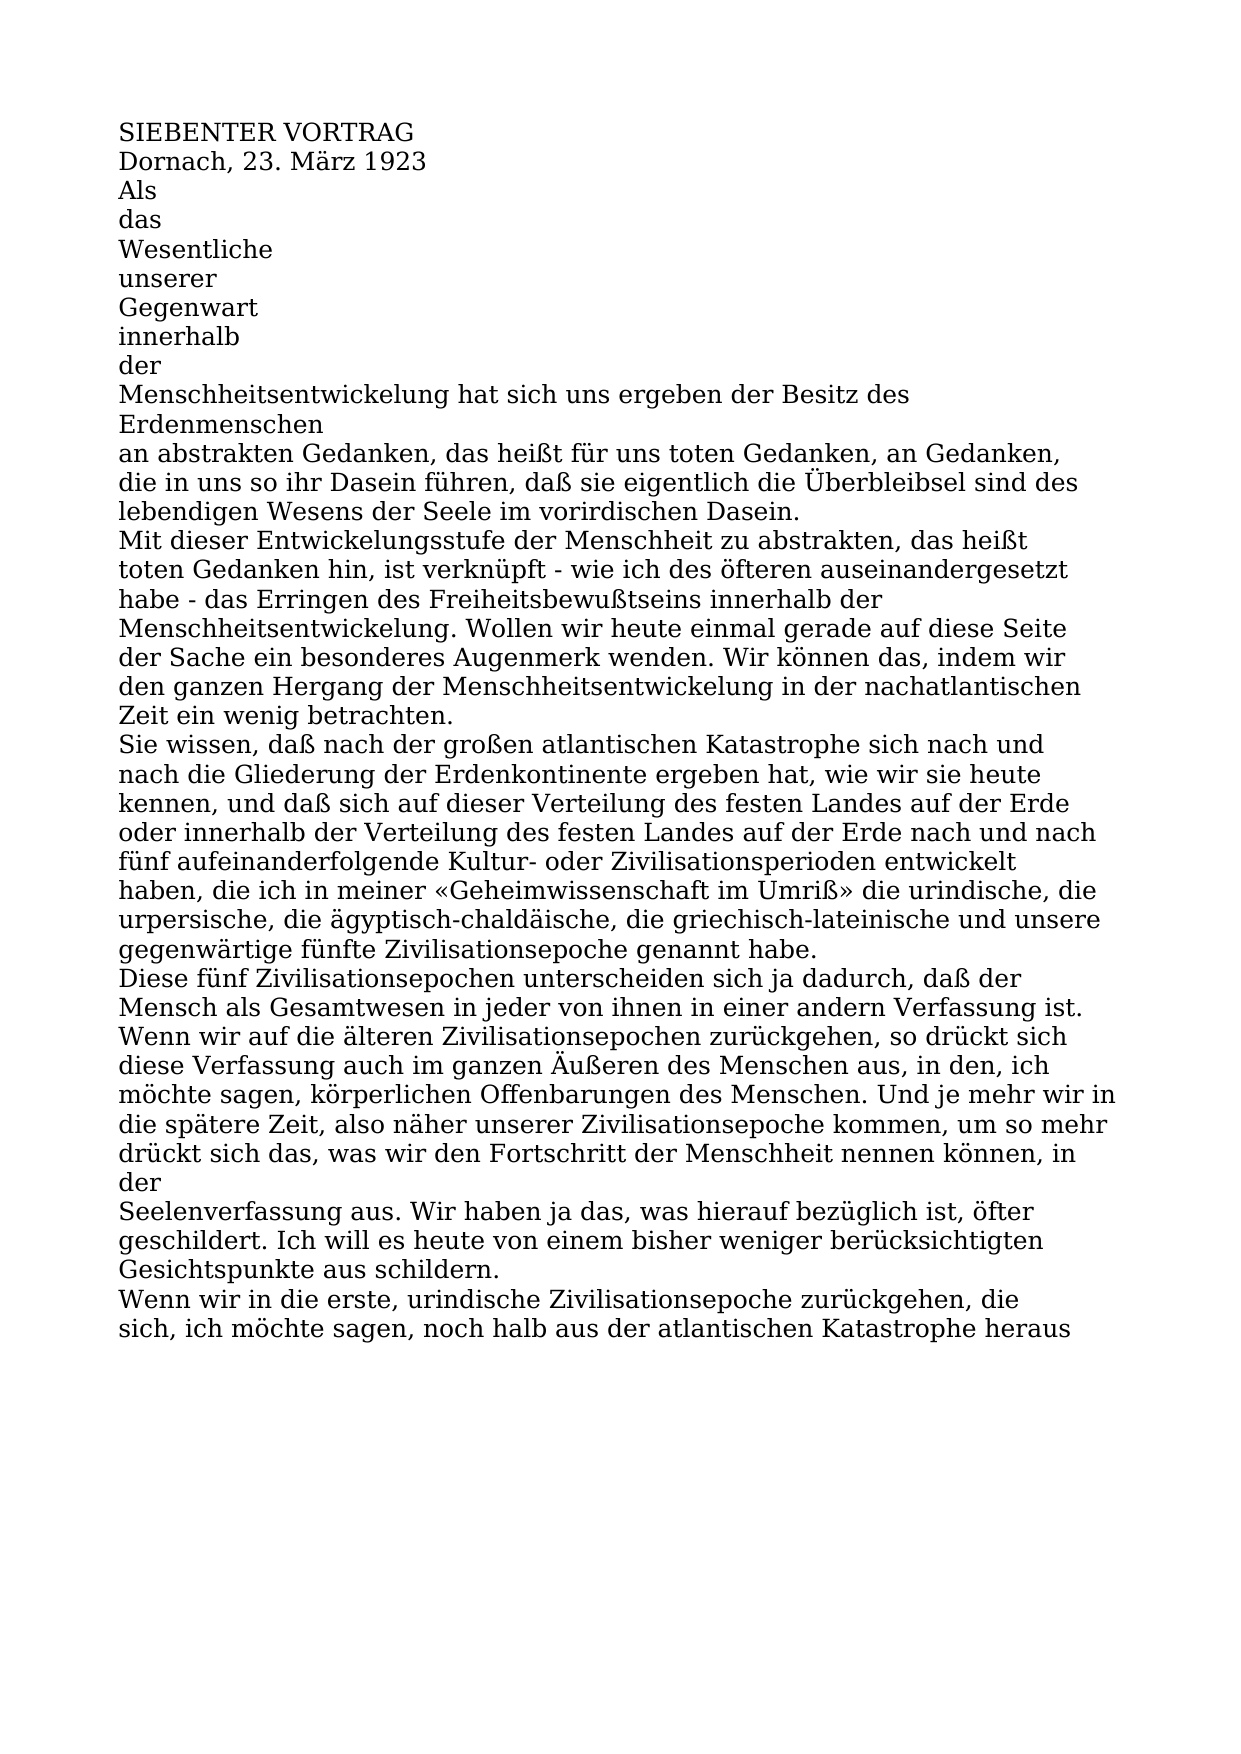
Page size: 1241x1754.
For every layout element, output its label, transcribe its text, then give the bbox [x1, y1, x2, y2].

text Wenn wir in die erste, urindische Zivilisationsepoche zurückgehen, die [118, 1285, 1122, 1314]
text Wesentliche [118, 235, 1122, 264]
text urpersische, die ägyptisch-chaldäische, die griechisch-lateinische und unsere [118, 906, 1122, 935]
text Wenn wir auf die älteren Zivilisationsepochen zurückgehen, so drückt sich [118, 1022, 1122, 1051]
text Sie wissen, daß nach der großen atlantischen Katastrophe sich nach und [118, 731, 1122, 760]
text lebendigen Wesens der Seele im vorirdischen Dasein. [118, 497, 1122, 526]
text den ganzen Hergang der Menschheitsentwickelung in der nachatlantischen [118, 672, 1122, 701]
text Zeit ein wenig betrachten. [118, 701, 1122, 731]
text der [118, 351, 1122, 381]
text Gegenwart [118, 293, 1122, 322]
text die in uns so ihr Dasein führen, daß sie eigentlich die Überbleibsel sind des [118, 468, 1122, 497]
text das [118, 206, 1122, 235]
text die spätere Zeit, also näher unserer Zivilisationsepoche kommen, um so mehr [118, 1110, 1122, 1139]
text diese Verfassung auch im ganzen Äußeren des Menschen aus, in den, ich [118, 1051, 1122, 1081]
text habe - das Erringen des Freiheitsbewußtseins innerhalb der [118, 585, 1122, 614]
text sich, ich möchte sagen, noch halb aus der atlantischen Katastrophe heraus [118, 1314, 1122, 1343]
text Menschheitsentwickelung hat sich uns ergeben der Besitz des Erdenmenschen [118, 381, 1122, 439]
text haben, die ich in meiner «Geheimwissenschaft im Umriß» die urindische, die [118, 876, 1122, 906]
text fünf aufeinanderfolgende Kultur- oder Zivilisationsperioden entwickelt [118, 847, 1122, 876]
text unserer [118, 264, 1122, 293]
text möchte sagen, körperlichen Offenbarungen des Menschen. Und je mehr wir in [118, 1081, 1122, 1110]
text nach die Gliederung der Erdenkontinente ergeben hat, wie wir sie heute [118, 760, 1122, 789]
text toten Gedanken hin, ist verknüpft - wie ich des öfteren auseinandergesetzt [118, 556, 1122, 585]
text Diese fünf Zivilisationsepochen unterscheiden sich ja dadurch, daß der [118, 964, 1122, 993]
text Mit dieser Entwickelungsstufe der Menschheit zu abstrakten, das heißt [118, 526, 1122, 556]
text SIEBENTER VORTRAG [118, 118, 1122, 147]
text drückt sich das, was wir den Fortschritt der Menschheit nennen können, in der [118, 1139, 1122, 1197]
text geschildert. Ich will es heute von einem bisher weniger berücksichtigten [118, 1226, 1122, 1256]
text Mensch als Gesamtwesen in jeder von ihnen in einer andern Verfassung ist. [118, 993, 1122, 1022]
text kennen, und daß sich auf dieser Verteilung des festen Landes auf der Erde [118, 789, 1122, 818]
text gegenwärtige fünfte Zivilisationsepoche genannt habe. [118, 935, 1122, 964]
text Als [118, 176, 1122, 206]
text der Sache ein besonderes Augenmerk wenden. Wir können das, indem wir [118, 643, 1122, 672]
text an abstrakten Gedanken, das heißt für uns toten Gedanken, an Gedanken, [118, 439, 1122, 468]
text Dornach, 23. März 1923 [118, 147, 1122, 176]
text Gesichtspunkte aus schildern. [118, 1256, 1122, 1285]
text Seelenverfassung aus. Wir haben ja das, was hierauf bezüglich ist, öfter [118, 1197, 1122, 1226]
text innerhalb [118, 322, 1122, 351]
text oder innerhalb der Verteilung des festen Landes auf der Erde nach und nach [118, 818, 1122, 847]
text Menschheitsentwickelung. Wollen wir heute einmal gerade auf diese Seite [118, 614, 1122, 643]
